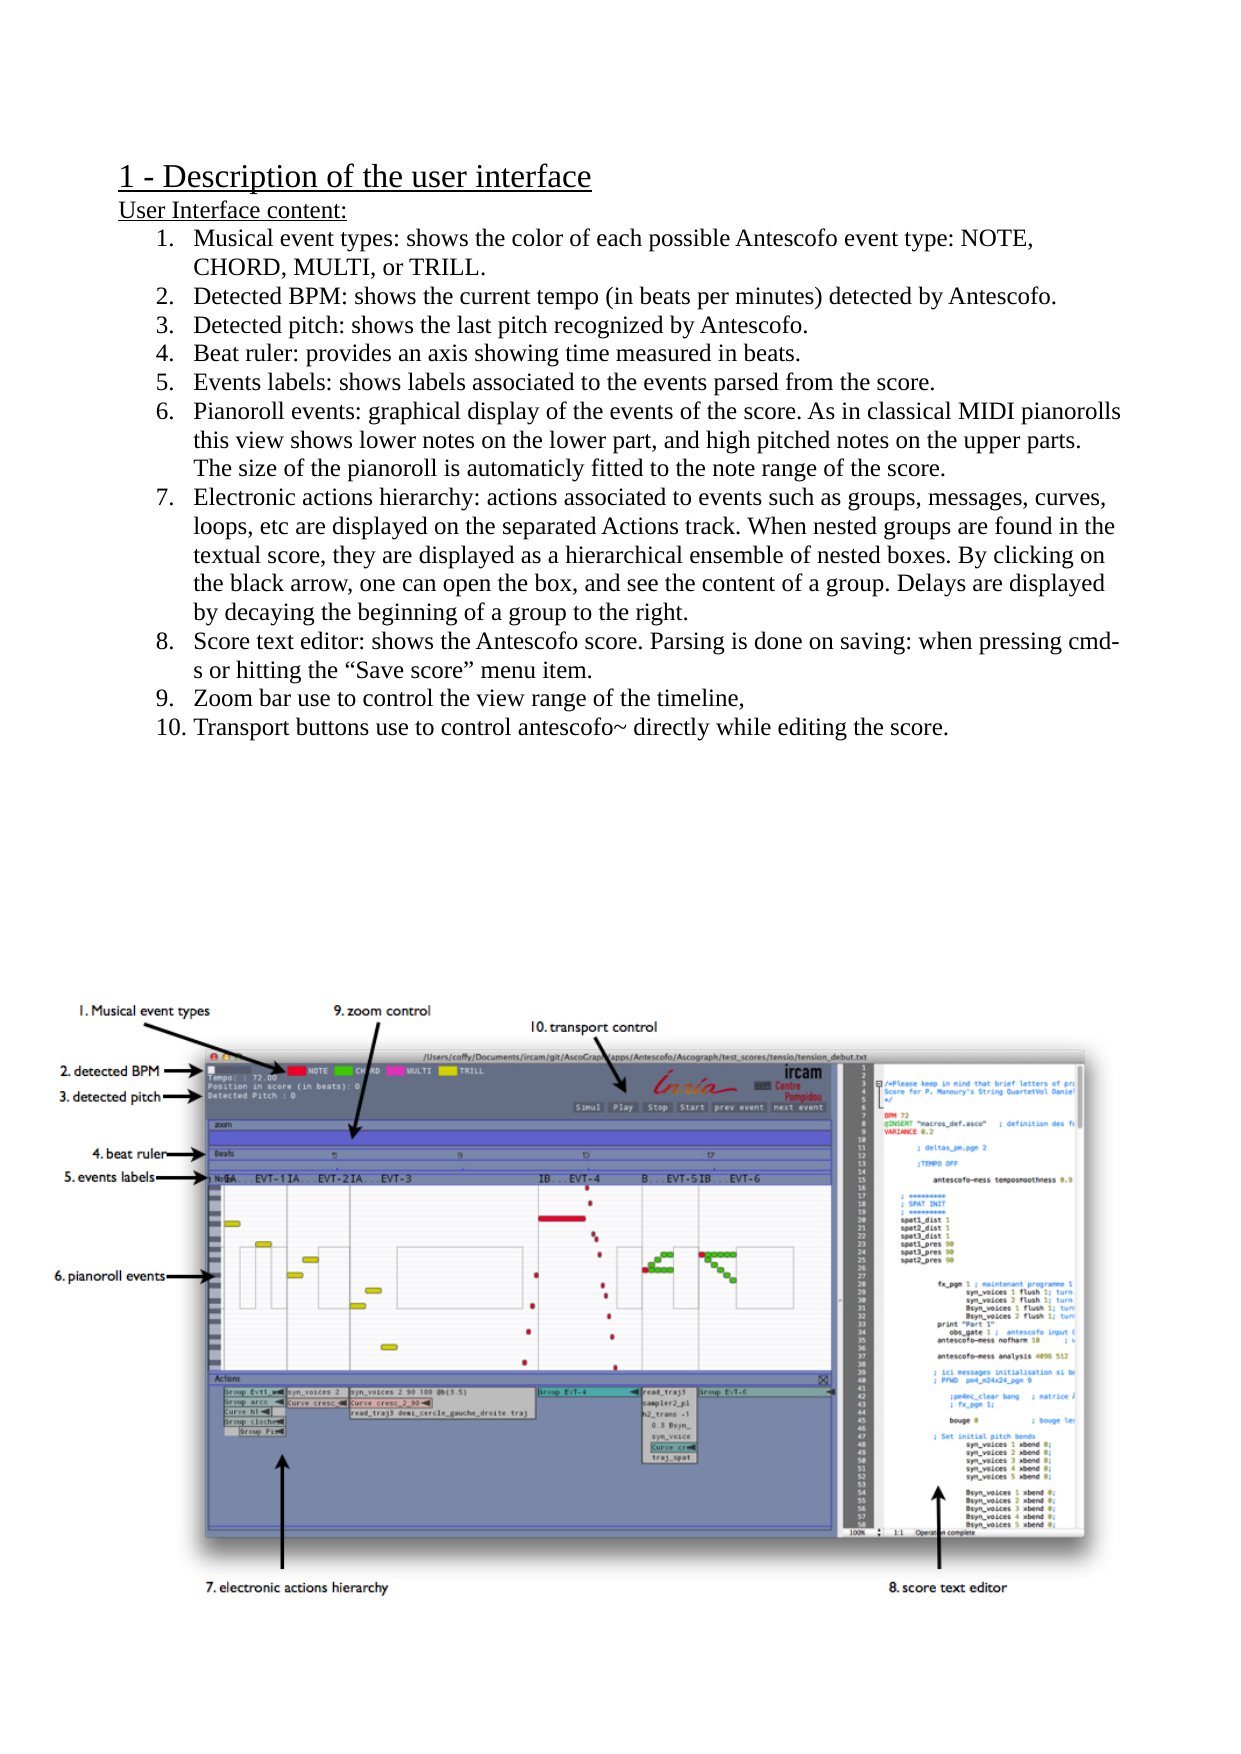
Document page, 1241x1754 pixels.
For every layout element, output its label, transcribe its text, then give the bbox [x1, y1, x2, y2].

list Events labels: shows labels associated to the events parsed from the score. [156, 367, 1122, 396]
list Detected pitch: shows the last pitch recognized by Antescofo. [156, 310, 1122, 338]
list Transport buttons use to control antescofo~ directly while editing the score. [156, 712, 1122, 741]
list Score text editor: shows the Antescofo score. Parsing is done on saving: when pressing cmd-s or hitting the “Save score” menu item. [156, 626, 1122, 683]
list Zoom bar use to control the view range of the timeline, [156, 683, 1122, 712]
text User Interface content: [118, 195, 1122, 223]
list Musical event types: shows the color of each possible Antescofo event type: NOTE, CHORD, MULTI, or TRILL. [156, 223, 1122, 281]
list Beat ruler: provides an axis showing time measured in beats. [156, 338, 1122, 367]
text 1 - Description of the user interface [118, 156, 1122, 195]
list Detected BPM: shows the current tempo (in beats per minutes) detected by Antescofo. [156, 281, 1122, 310]
picture [49, 861, 1241, 1754]
list Pianoroll events: graphical display of the events of the score. As in classical MIDI pianorolls this view shows lower notes on the lower part, and high pitched notes on the upper parts. The size of the pianoroll is automaticly fitted to the note range of the score. [156, 396, 1122, 482]
list Electronic actions hierarchy: actions associated to events such as groups, messages, curves, loops, etc are displayed on the separated Actions track. When nested groups are found in the textual score, they are displayed as a hierarchical ensemble of nested boxes. By clicking on the black arrow, one can open the box, and see the content of a group. Delays are displayed by decaying the beginning of a group to the right. [156, 482, 1122, 626]
